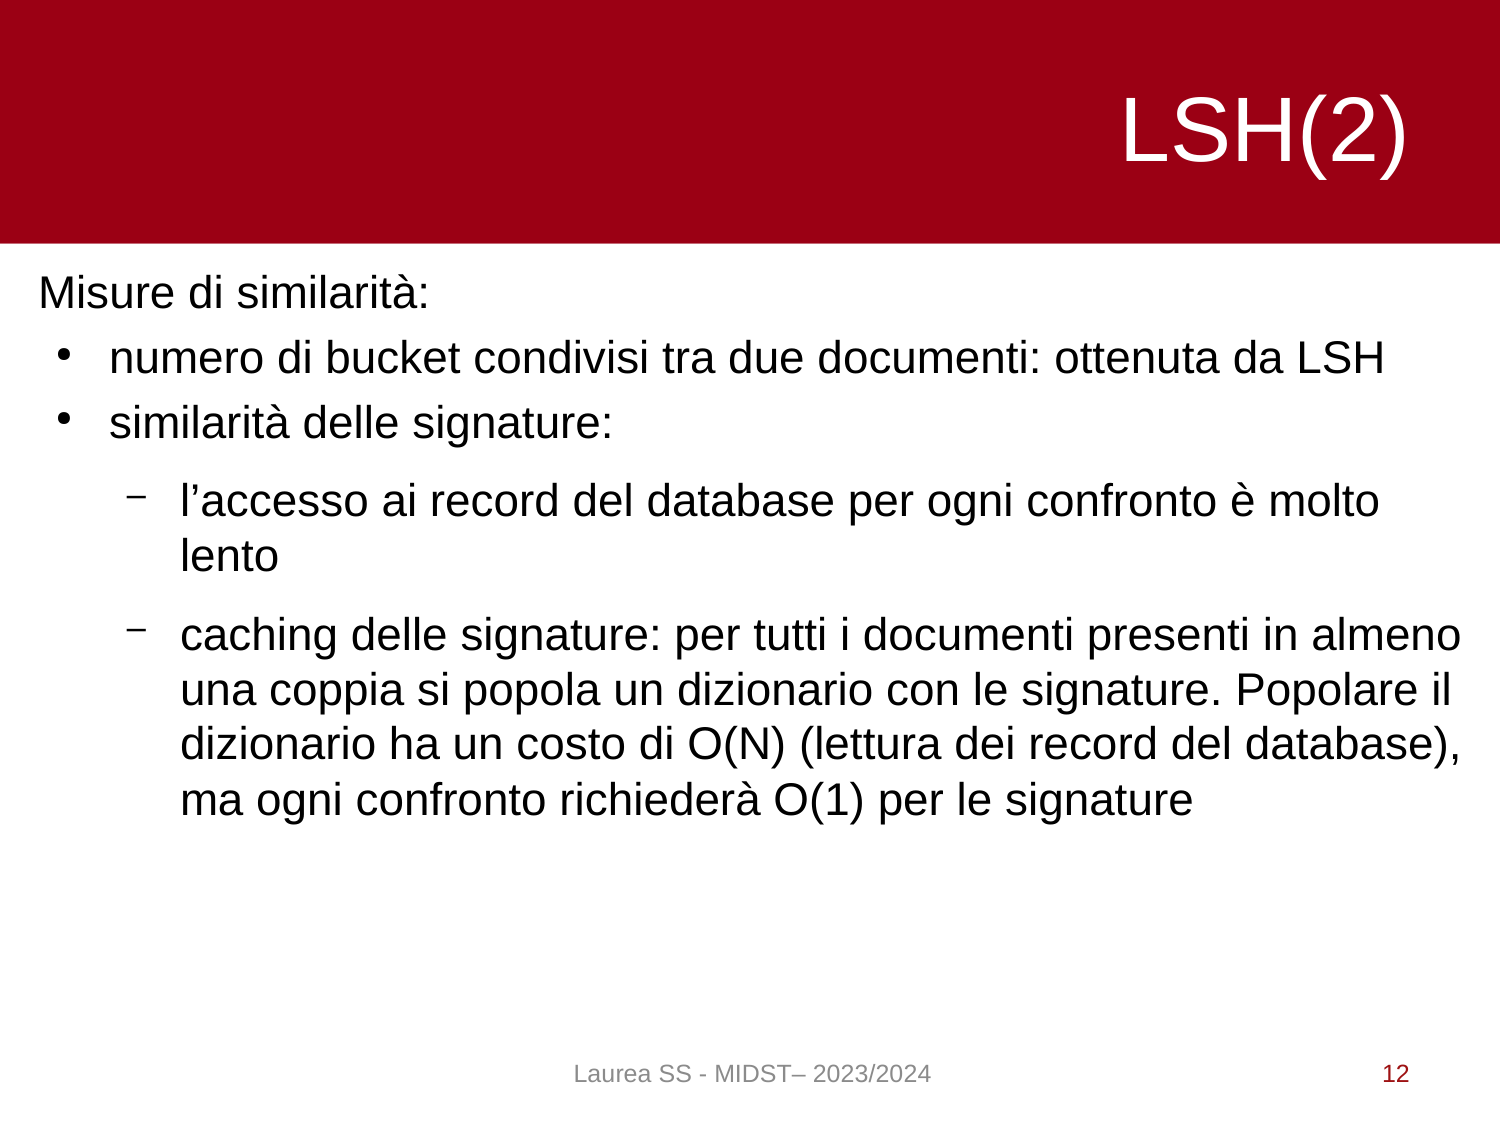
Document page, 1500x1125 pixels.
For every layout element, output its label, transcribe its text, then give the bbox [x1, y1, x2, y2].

list Misure di similarità: numero di bucket condivisi tra due documenti: ottenuta da LSH similarità delle signature: l’accesso ai record del database per ogni confronto è molto lento caching delle signature: per tutti i documenti presenti in almeno una coppia si popola un dizionario con le signature. Popolare il dizionario ha un costo di O(N) (lettura dei record del database), ma ogni confronto richiederà O(1) per le signature [23, 255, 1500, 1061]
title LSH(2) [345, 16, 1425, 233]
